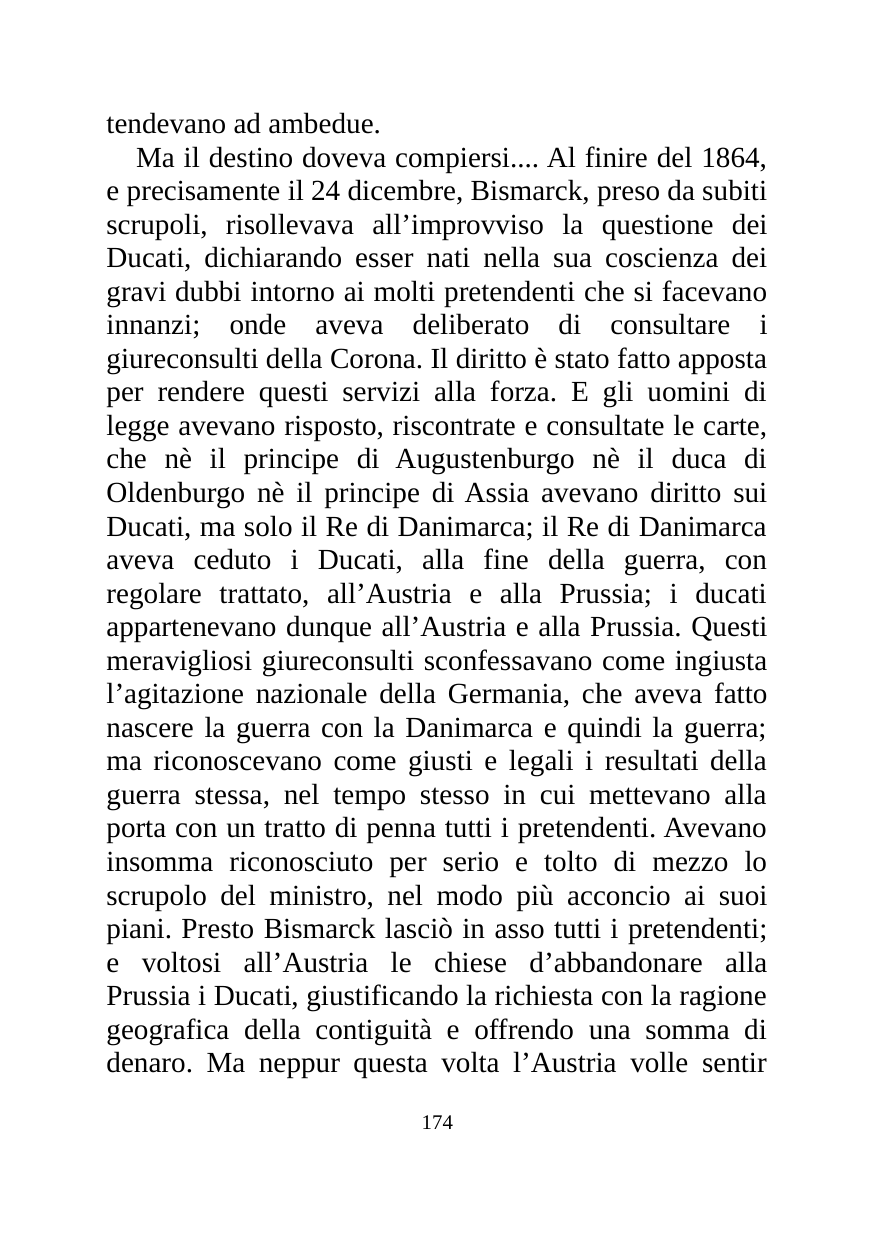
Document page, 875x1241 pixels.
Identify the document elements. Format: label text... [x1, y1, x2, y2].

text tendevano ad ambedue. [106, 106, 768, 140]
text Ma il destino doveva compiersi.... Al finire del 1864, e precisamente il 24 dicembre, Bismarck, preso da subiti scrupoli, risollevava all’improvviso la questione dei Ducati, dichiarando esser nati nella sua coscienza dei gravi dubbi intorno ai molti pretendenti che si facevano innanzi; onde aveva deliberato di consultare i giureconsulti della Corona. Il diritto è stato fatto apposta per rendere questi servizi alla forza. E gli uomini di legge avevano risposto, riscontrate e consultate le carte, che nè il principe di Augustenburgo nè il duca di Oldenburgo nè il principe di Assia avevano diritto sui Ducati, ma solo il Re di Danimarca; il Re di Danimarca aveva ceduto i Ducati, alla fine della guerra, con regolare trattato, all’Austria e alla Prussia; i ducati appartenevano dunque all’Austria e alla Prussia. Questi meravigliosi giureconsulti sconfessavano come ingiusta l’agitazione nazionale della Germania, che aveva fatto nascere la guerra con la Danimarca e quindi la guerra; ma riconoscevano come giusti e legali i resultati della guerra stessa, nel tempo stesso in cui mettevano alla porta con un tratto di penna tutti i pretendenti. Avevano insomma riconosciuto per serio e tolto di mezzo lo scrupolo del ministro, nel modo più acconcio ai suoi piani. Presto Bismarck lasciò in asso tutti i pretendenti; e voltosi all’Austria le chiese d’abbandonare alla Prussia i Ducati, giustificando la richiesta con la ragione geografica della contiguità e offrendo una somma di denaro. Ma neppur questa volta l’Austria volle sentir [106, 140, 768, 1079]
